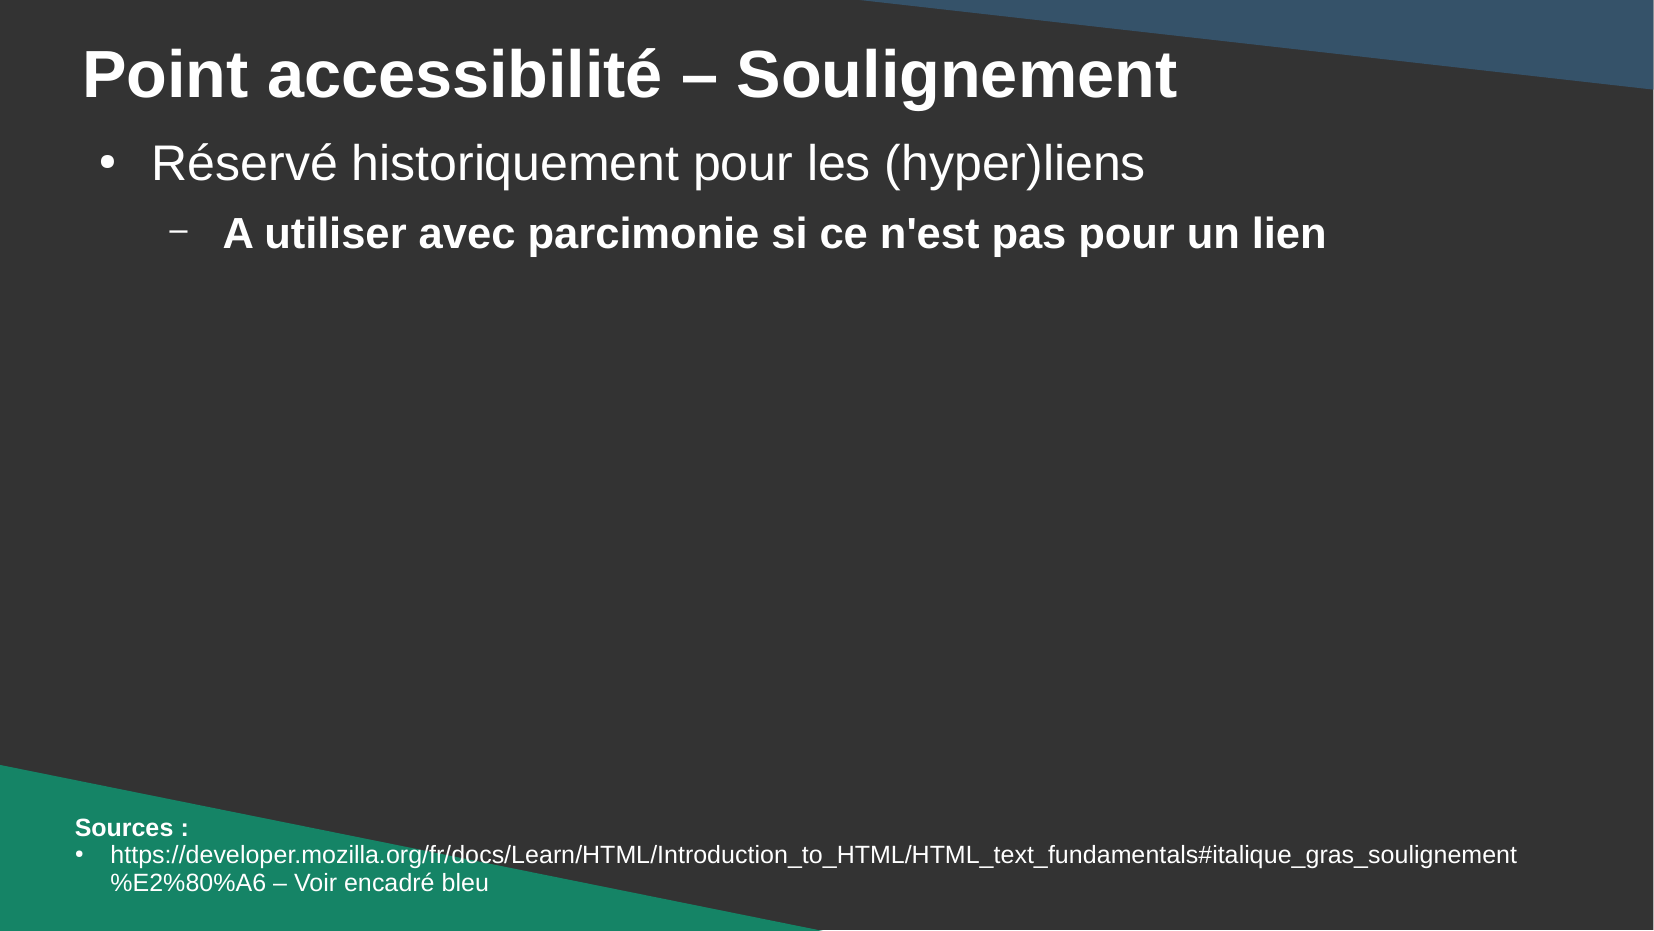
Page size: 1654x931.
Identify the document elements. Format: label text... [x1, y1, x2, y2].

text_box [0, 764, 199, 931]
text_box Sources : https://developer.mozilla.org/fr/docs/Learn/HTML/Introduction_to_HTML/HTML_text_fundamentals#italique_gras_soulignement%E2%80%A6 – Voir encadré bleu [60, 805, 1546, 931]
list Réservé historiquement pour les (hyper)liens A utiliser avec parcimonie si ce n'est pas pour un lien [80, 135, 1605, 691]
title Point accessibilité – Soulignement [82, 37, 1571, 122]
text_box [859, 0, 1654, 90]
